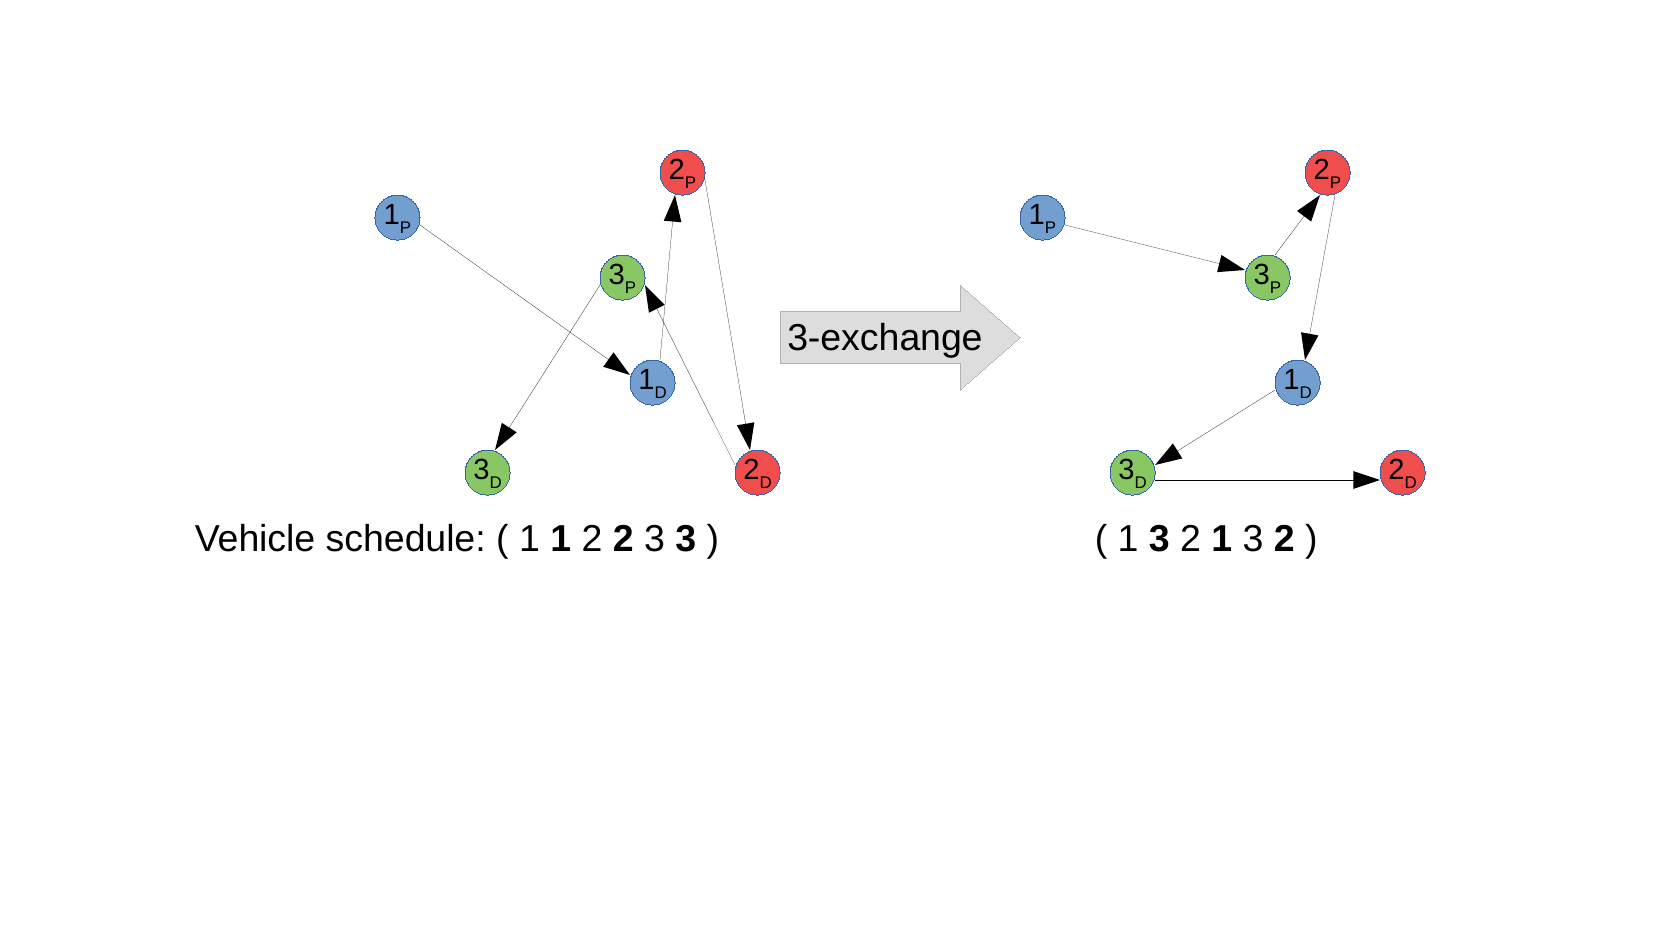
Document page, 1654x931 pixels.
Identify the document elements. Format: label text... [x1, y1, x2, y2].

text_box 1D [630, 360, 676, 406]
text_box 3P [600, 255, 646, 301]
text_box 1P [1020, 195, 1066, 241]
text_box 3P [1245, 255, 1291, 301]
text_box 3D [1110, 450, 1156, 496]
text_box Vehicle schedule: ( 1 1 2 2 3 3 ) ( 1 3 2 1 3 2 ) [180, 510, 1441, 609]
text_box 3D [465, 450, 511, 496]
text_box 2D [1380, 450, 1426, 496]
text_box 2D [735, 450, 781, 496]
text_box 2P [660, 150, 706, 196]
text_box 1D [1275, 360, 1321, 406]
text_box 2P [1305, 150, 1351, 196]
text_box 3-exchange [780, 285, 1021, 391]
text_box 1P [374, 195, 421, 241]
